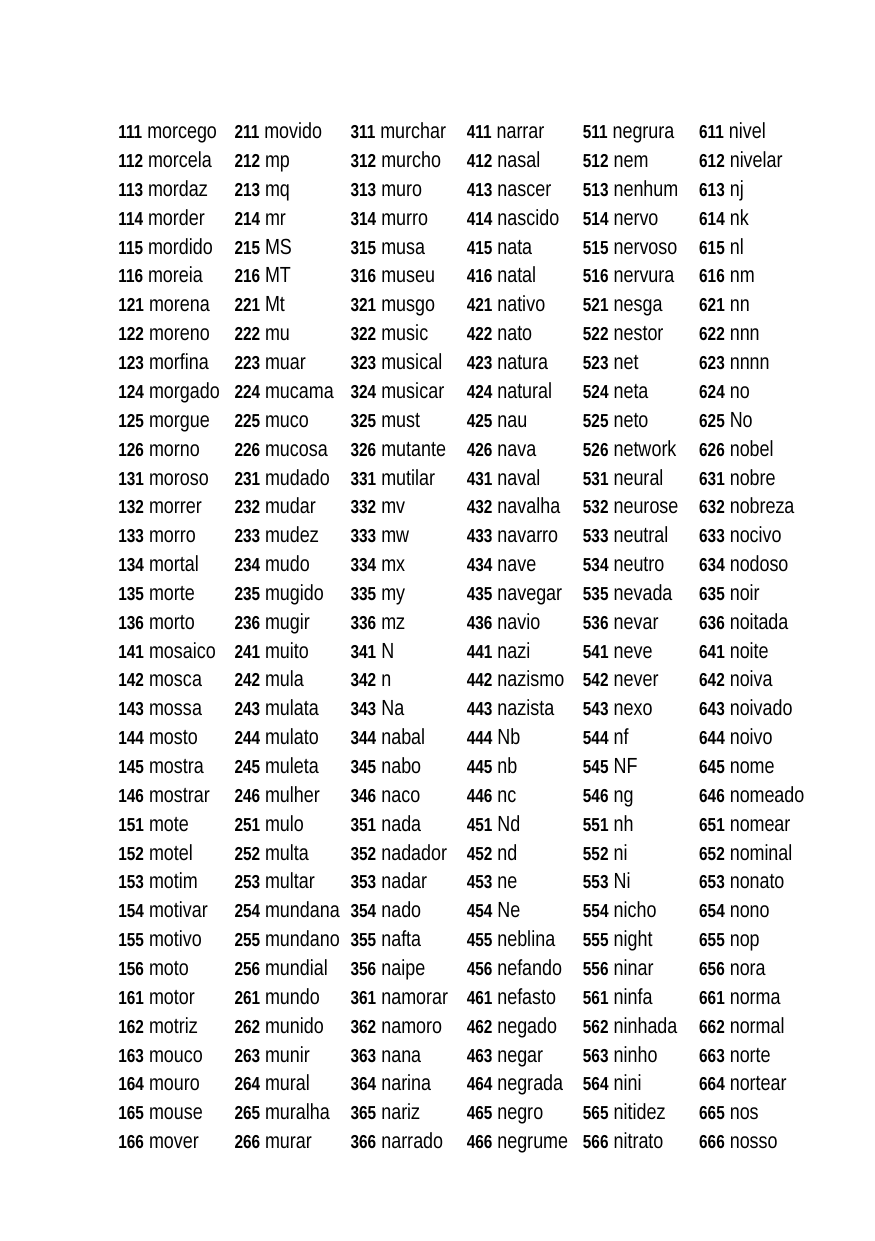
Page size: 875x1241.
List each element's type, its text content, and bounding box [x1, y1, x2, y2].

text 356 naipe [350, 955, 467, 980]
text 666 nosso [699, 1128, 815, 1153]
text 521 nesga [583, 291, 699, 316]
text 431 naval [467, 464, 583, 489]
text 254 mundana [234, 897, 350, 922]
text 331 mutilar [350, 464, 467, 489]
text 636 noitada [699, 609, 815, 634]
text 246 mulher [234, 782, 350, 807]
text 152 motel [118, 839, 234, 864]
text 664 nortear [699, 1070, 815, 1095]
text 426 nava [467, 436, 583, 461]
text 643 noivado [699, 695, 815, 720]
text 223 muar [234, 349, 350, 374]
text 662 normal [699, 1013, 815, 1038]
text 411 narrar [467, 118, 583, 143]
text 261 mundo [234, 984, 350, 1009]
text 531 neural [583, 464, 699, 489]
text 156 moto [118, 955, 234, 980]
text 632 nobreza [699, 493, 815, 518]
text 243 mulata [234, 695, 350, 720]
text 665 nos [699, 1099, 815, 1124]
text 165 mouse [118, 1099, 234, 1124]
text 416 natal [467, 262, 583, 287]
text 552 ni [583, 839, 699, 864]
text 511 negrura [583, 118, 699, 143]
text 342 n [350, 666, 467, 691]
text 336 mz [350, 609, 467, 634]
text 125 morgue [118, 407, 234, 432]
text 211 movido [234, 118, 350, 143]
text 551 nh [583, 811, 699, 836]
text 111 morcego [118, 118, 234, 143]
text 522 nestor [583, 320, 699, 345]
text 135 morte [118, 580, 234, 605]
text 266 murar [234, 1128, 350, 1153]
text 236 mugir [234, 609, 350, 634]
text 321 musgo [350, 291, 467, 316]
text 222 mu [234, 320, 350, 345]
text 134 mortal [118, 551, 234, 576]
text 253 multar [234, 868, 350, 893]
text 315 musa [350, 233, 467, 259]
text 634 nodoso [699, 551, 815, 576]
text 445 nb [467, 753, 583, 778]
text 534 neutro [583, 551, 699, 576]
text 435 navegar [467, 580, 583, 605]
text 335 my [350, 580, 467, 605]
text 112 morcela [118, 147, 234, 172]
text 164 mouro [118, 1070, 234, 1095]
text 524 neta [583, 378, 699, 403]
text 541 neve [583, 637, 699, 663]
text 244 mulato [234, 724, 350, 749]
text 433 navarro [467, 522, 583, 547]
text 452 nd [467, 839, 583, 864]
text 322 music [350, 320, 467, 345]
text 143 mossa [118, 695, 234, 720]
text 453 ne [467, 868, 583, 893]
text 114 morder [118, 205, 234, 230]
text 425 nau [467, 407, 583, 432]
text 122 moreno [118, 320, 234, 345]
text 556 ninar [583, 955, 699, 980]
text 234 mudo [234, 551, 350, 576]
text 116 moreia [118, 262, 234, 287]
text 316 museu [350, 262, 467, 287]
text 136 morto [118, 609, 234, 634]
text 324 musicar [350, 378, 467, 403]
text 235 mugido [234, 580, 350, 605]
text 455 neblina [467, 926, 583, 951]
text 412 nasal [467, 147, 583, 172]
text 655 nop [699, 926, 815, 951]
text 553 Ni [583, 868, 699, 893]
text 161 motor [118, 984, 234, 1009]
text 423 natura [467, 349, 583, 374]
text 614 nk [699, 205, 815, 230]
text 441 nazi [467, 637, 583, 663]
text 446 nc [467, 782, 583, 807]
text 113 mordaz [118, 176, 234, 201]
text 251 mulo [234, 811, 350, 836]
text 263 munir [234, 1041, 350, 1067]
text 241 muito [234, 637, 350, 663]
text 221 Mt [234, 291, 350, 316]
text 256 mundial [234, 955, 350, 980]
text 451 Nd [467, 811, 583, 836]
text 215 MS [234, 233, 350, 259]
text 422 nato [467, 320, 583, 345]
text 563 ninho [583, 1041, 699, 1067]
text 513 nenhum [583, 176, 699, 201]
text 621 nn [699, 291, 815, 316]
text 663 norte [699, 1041, 815, 1067]
text 544 nf [583, 724, 699, 749]
text 341 N [350, 637, 467, 663]
text 415 nata [467, 233, 583, 259]
text 434 nave [467, 551, 583, 576]
text 153 motim [118, 868, 234, 893]
text 633 nocivo [699, 522, 815, 547]
text 213 mq [234, 176, 350, 201]
text 545 NF [583, 753, 699, 778]
text 624 no [699, 378, 815, 403]
text 252 multa [234, 839, 350, 864]
text 146 mostrar [118, 782, 234, 807]
text 366 narrado [350, 1128, 467, 1153]
text 212 mp [234, 147, 350, 172]
text 565 nitidez [583, 1099, 699, 1124]
text 351 nada [350, 811, 467, 836]
text 442 nazismo [467, 666, 583, 691]
text 622 nnn [699, 320, 815, 345]
text 554 nicho [583, 897, 699, 922]
text 421 nativo [467, 291, 583, 316]
text 523 net [583, 349, 699, 374]
text 463 negar [467, 1041, 583, 1067]
text 454 Ne [467, 897, 583, 922]
text 465 negro [467, 1099, 583, 1124]
text 333 mw [350, 522, 467, 547]
text 214 mr [234, 205, 350, 230]
text 226 mucosa [234, 436, 350, 461]
text 364 narina [350, 1070, 467, 1095]
text 343 Na [350, 695, 467, 720]
text 313 muro [350, 176, 467, 201]
text 444 Nb [467, 724, 583, 749]
text 115 mordido [118, 233, 234, 259]
text 535 nevada [583, 580, 699, 605]
text 265 muralha [234, 1099, 350, 1124]
text 543 nexo [583, 695, 699, 720]
text 346 naco [350, 782, 467, 807]
text 361 namorar [350, 984, 467, 1009]
text 323 musical [350, 349, 467, 374]
text 154 motivar [118, 897, 234, 922]
text 533 neutral [583, 522, 699, 547]
text 462 negado [467, 1013, 583, 1038]
text 365 nariz [350, 1099, 467, 1124]
text 144 mosto [118, 724, 234, 749]
text 516 nervura [583, 262, 699, 287]
text 131 moroso [118, 464, 234, 489]
text 344 nabal [350, 724, 467, 749]
text 245 muleta [234, 753, 350, 778]
text 162 motriz [118, 1013, 234, 1038]
text 123 morfina [118, 349, 234, 374]
text 332 mv [350, 493, 467, 518]
text 354 nado [350, 897, 467, 922]
text 546 ng [583, 782, 699, 807]
text 536 nevar [583, 609, 699, 634]
text 225 muco [234, 407, 350, 432]
text 224 mucama [234, 378, 350, 403]
text 141 mosaico [118, 637, 234, 663]
text 436 navio [467, 609, 583, 634]
text 264 mural [234, 1070, 350, 1095]
text 334 mx [350, 551, 467, 576]
text 651 nomear [699, 811, 815, 836]
text 644 noivo [699, 724, 815, 749]
text 645 nome [699, 753, 815, 778]
text 561 ninfa [583, 984, 699, 1009]
text 514 nervo [583, 205, 699, 230]
text 145 mostra [118, 753, 234, 778]
text 314 murro [350, 205, 467, 230]
text 255 mundano [234, 926, 350, 951]
text 466 negrume [467, 1128, 583, 1153]
text 654 nono [699, 897, 815, 922]
text 311 murchar [350, 118, 467, 143]
text 512 nem [583, 147, 699, 172]
text 652 nominal [699, 839, 815, 864]
text 555 night [583, 926, 699, 951]
text 631 nobre [699, 464, 815, 489]
text 166 mover [118, 1128, 234, 1153]
text 542 never [583, 666, 699, 691]
text 353 nadar [350, 868, 467, 893]
text 661 norma [699, 984, 815, 1009]
text 625 No [699, 407, 815, 432]
text 231 mudado [234, 464, 350, 489]
text 132 morrer [118, 493, 234, 518]
text 642 noiva [699, 666, 815, 691]
text 443 nazista [467, 695, 583, 720]
text 151 mote [118, 811, 234, 836]
text 526 network [583, 436, 699, 461]
text 564 nini [583, 1070, 699, 1095]
text 613 nj [699, 176, 815, 201]
text 626 nobel [699, 436, 815, 461]
text 232 mudar [234, 493, 350, 518]
text 635 noir [699, 580, 815, 605]
text 155 motivo [118, 926, 234, 951]
text 464 negrada [467, 1070, 583, 1095]
text 345 nabo [350, 753, 467, 778]
text 121 morena [118, 291, 234, 316]
text 242 mula [234, 666, 350, 691]
text 515 nervoso [583, 233, 699, 259]
text 566 nitrato [583, 1128, 699, 1153]
text 133 morro [118, 522, 234, 547]
text 362 namoro [350, 1013, 467, 1038]
text 616 nm [699, 262, 815, 287]
text 432 navalha [467, 493, 583, 518]
text 653 nonato [699, 868, 815, 893]
text 461 nefasto [467, 984, 583, 1009]
text 233 mudez [234, 522, 350, 547]
text 312 murcho [350, 147, 467, 172]
text 612 nivelar [699, 147, 815, 172]
text 352 nadador [350, 839, 467, 864]
text 414 nascido [467, 205, 583, 230]
text 646 nomeado [699, 782, 815, 807]
text 355 nafta [350, 926, 467, 951]
text 456 nefando [467, 955, 583, 980]
text 363 nana [350, 1041, 467, 1067]
text 163 mouco [118, 1041, 234, 1067]
text 413 nascer [467, 176, 583, 201]
text 611 nivel [699, 118, 815, 143]
text 124 morgado [118, 378, 234, 403]
text 532 neurose [583, 493, 699, 518]
text 525 neto [583, 407, 699, 432]
text 562 ninhada [583, 1013, 699, 1038]
text 615 nl [699, 233, 815, 259]
text 126 morno [118, 436, 234, 461]
text 623 nnnn [699, 349, 815, 374]
text 142 mosca [118, 666, 234, 691]
text 325 must [350, 407, 467, 432]
text 326 mutante [350, 436, 467, 461]
text 656 nora [699, 955, 815, 980]
text 216 MT [234, 262, 350, 287]
text 641 noite [699, 637, 815, 663]
text 262 munido [234, 1013, 350, 1038]
text 424 natural [467, 378, 583, 403]
